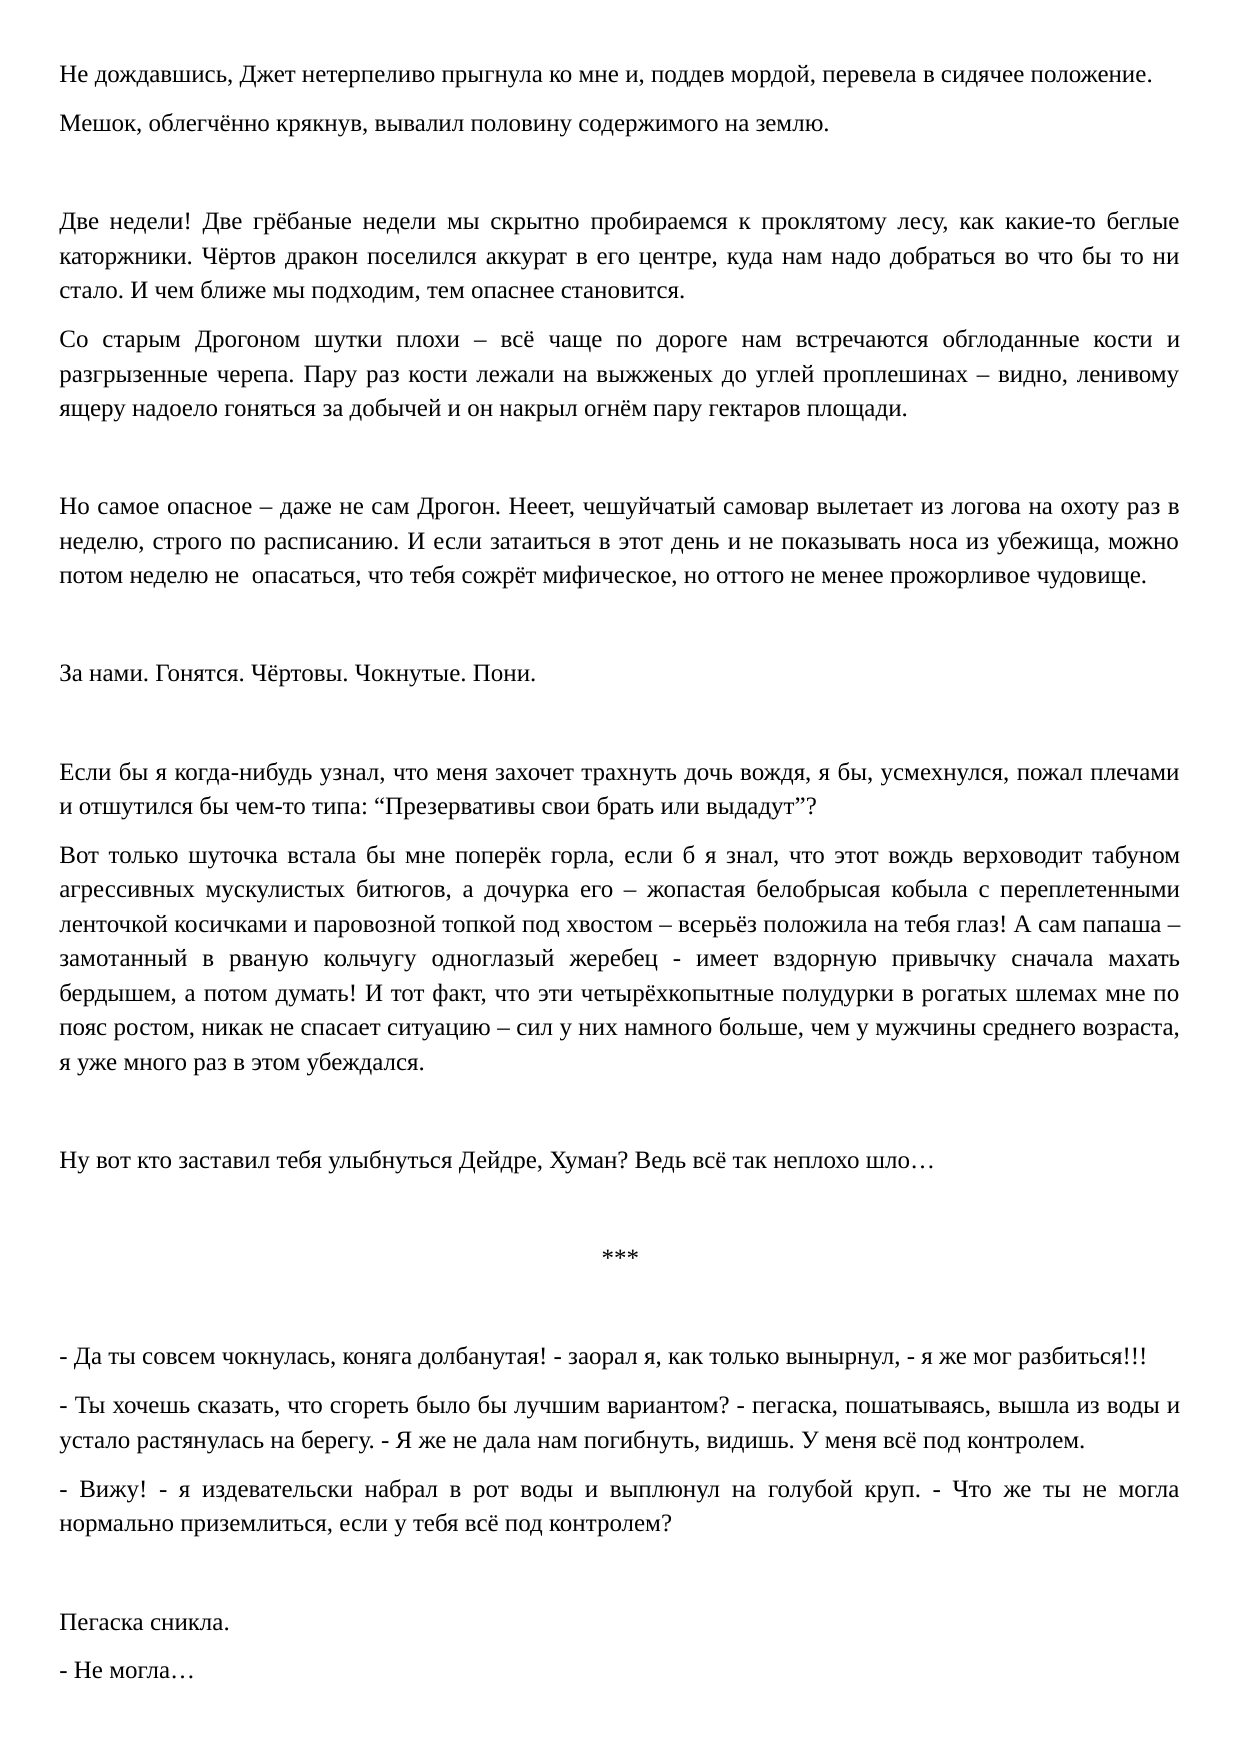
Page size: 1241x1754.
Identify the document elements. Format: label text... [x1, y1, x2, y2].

text Пегаска сникла. [59, 1607, 1181, 1635]
text - Не могла… [59, 1656, 1181, 1684]
text - Ты хочешь сказать, что сгореть было бы лучшим вариантом? - пегаска, пошатываясь, вышла из воды и устало растянулась на берегу. - Я же не дала нам погибнуть, видишь. У меня всё под контролем. [59, 1390, 1181, 1454]
text Вот только шуточка встала бы мне поперёк горла, если б я знал, что этот вождь верховодит табуном агрессивных мускулистых битюгов, а дочурка его – жопастая белобрысая кобыла с переплетенными ленточкой косичками и паровозной топкой под хвостом – всерьёз положила на тебя глаз! А сам папаша – замотанный в рваную кольчугу одноглазый жеребец - имеет вздорную привычку сначала махать бердышем, а потом думать! И тот факт, что эти четырёхкопытные полудурки в рогатых шлемах мне по пояс ростом, никак не спасает ситуацию – сил у них намного больше, чем у мужчины среднего возраста, я уже много раз в этом убеждался. [59, 840, 1181, 1076]
text *** [59, 1243, 1181, 1272]
text Мешок, облегчённо крякнув, вывалил половину содержимого на землю. [59, 108, 1181, 137]
text Если бы я когда-нибудь узнал, что меня захочет трахнуть дочь вождя, я бы, усмехнулся, пожал плечами и отшутился бы чем-то типа: “Презервативы свои брать или выдадут”? [59, 757, 1181, 820]
text Со старым Дрогоном шутки плохи – всё чаще по дороге нам встречаются обглоданные кости и разгрызенные черепа. Пару раз кости лежали на выжженых до углей проплешинах – видно, ленивому ящеру надоело гоняться за добычей и он накрыл огнём пару гектаров площади. [59, 324, 1181, 422]
text Две недели! Две грёбаные недели мы скрытно пробираемся к проклятому лесу, как какие-то беглые каторжники. Чёртов дракон поселился аккурат в его центре, куда нам надо добраться во что бы то ни стало. И чем ближе мы подходим, тем опаснее становится. [59, 206, 1181, 304]
text Не дождавшись, Джет нетерпеливо прыгнула ко мне и, поддев мордой, перевела в сидячее положение. [59, 59, 1181, 88]
text Ну вот кто заставил тебя улыбнуться Дейдре, Хуман? Ведь всё так неплохо шло… [59, 1145, 1181, 1174]
text За нами. Гонятся. Чёртовы. Чокнутые. Пони. [59, 658, 1181, 687]
text Но самое опасное – даже не сам Дрогон. Нееет, чешуйчатый самовар вылетает из логова на охоту раз в неделю, строго по расписанию. И если затаиться в этот день и не показывать носа из убежища, можно потом неделю не опасаться, что тебя сожрёт мифическое, но оттого не менее прожорливое чудовище. [59, 491, 1181, 589]
text - Вижу! - я издевательски набрал в рот воды и выплюнул на голубой круп. - Что же ты не могла нормально приземлиться, если у тебя всё под контролем? [59, 1474, 1181, 1537]
text - Да ты совсем чокнулась, коняга долбанутая! - заорал я, как только вынырнул, - я же мог разбиться!!! [59, 1341, 1181, 1370]
